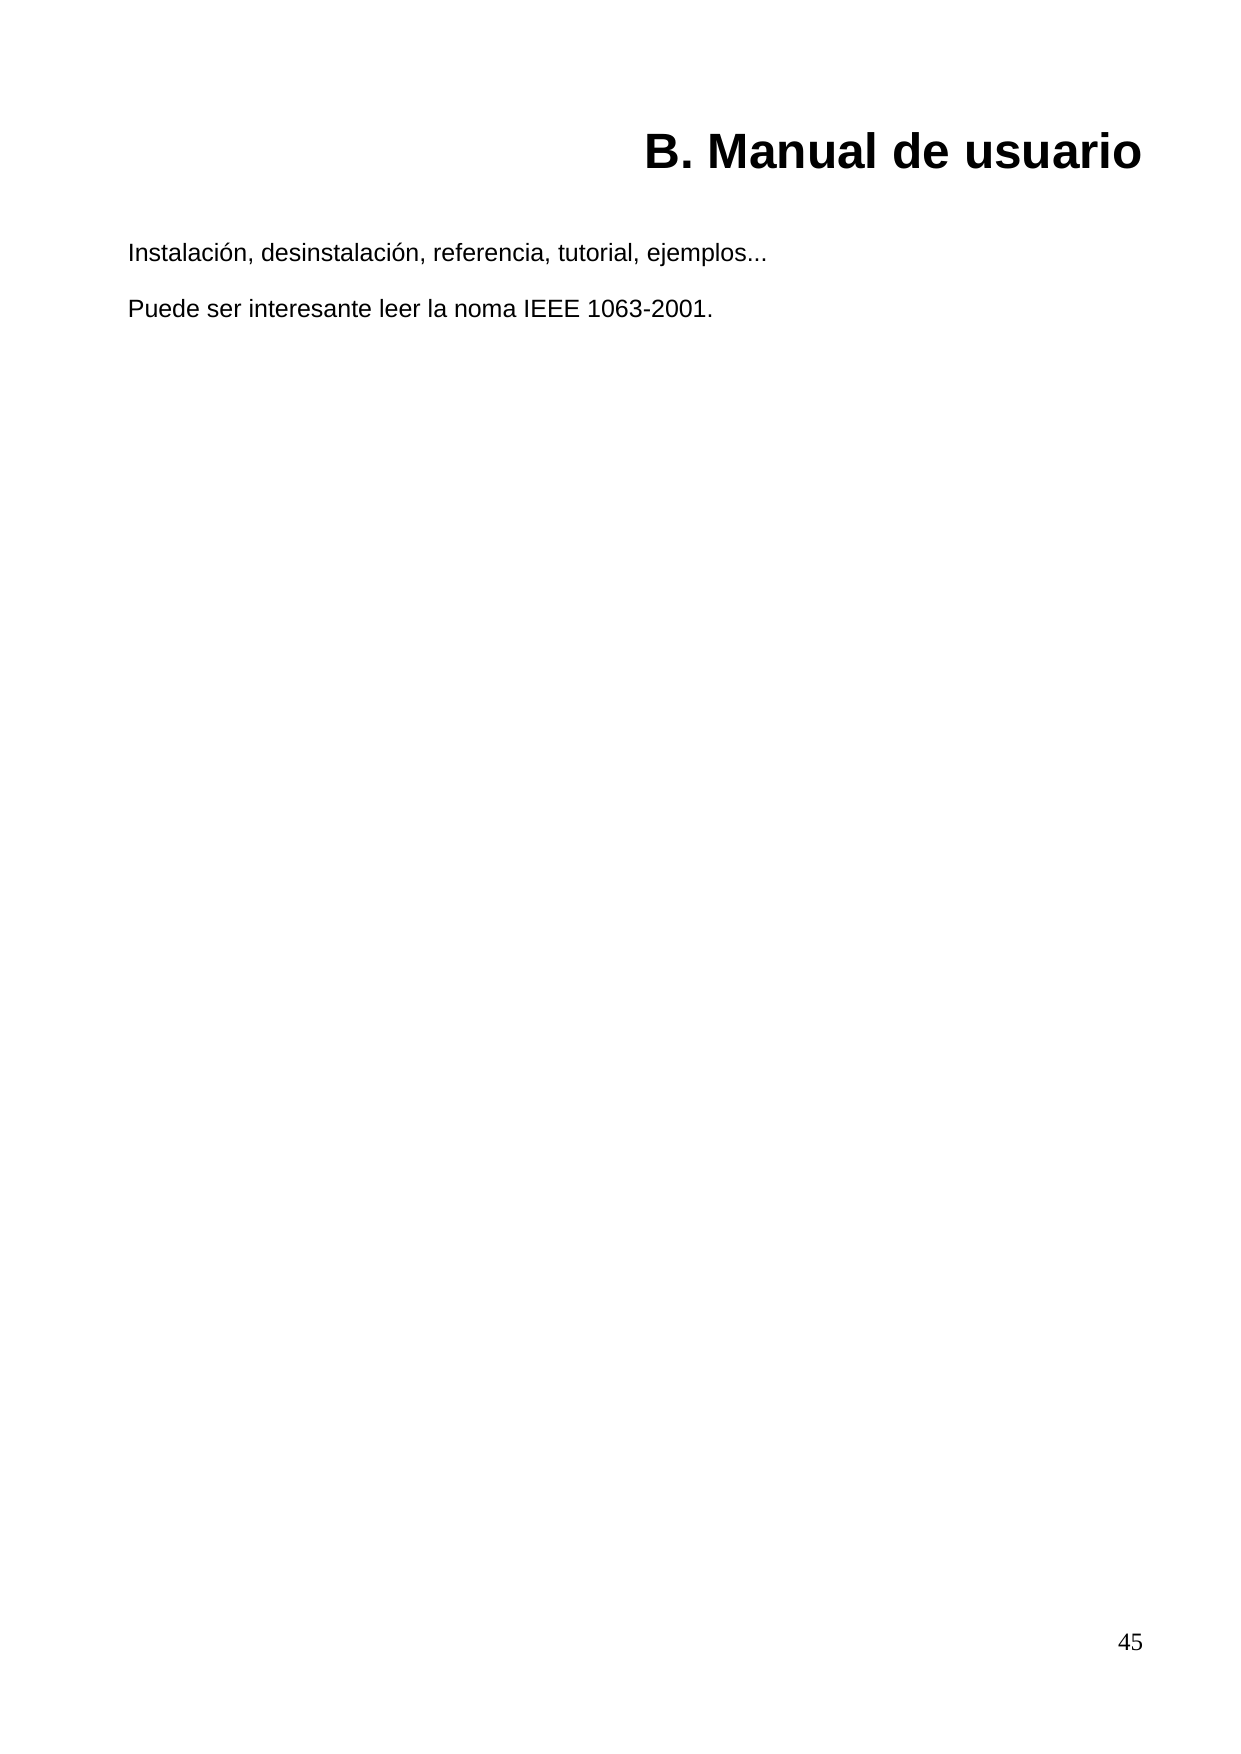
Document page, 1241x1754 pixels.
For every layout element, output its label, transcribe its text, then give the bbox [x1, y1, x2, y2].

subtitle Manual de usuario [128, 122, 1143, 179]
text Instalación, desinstalación, referencia, tutorial, ejemplos... [128, 238, 1143, 267]
text Puede ser interesante leer la noma IEEE 1063-2001. [128, 294, 1143, 323]
